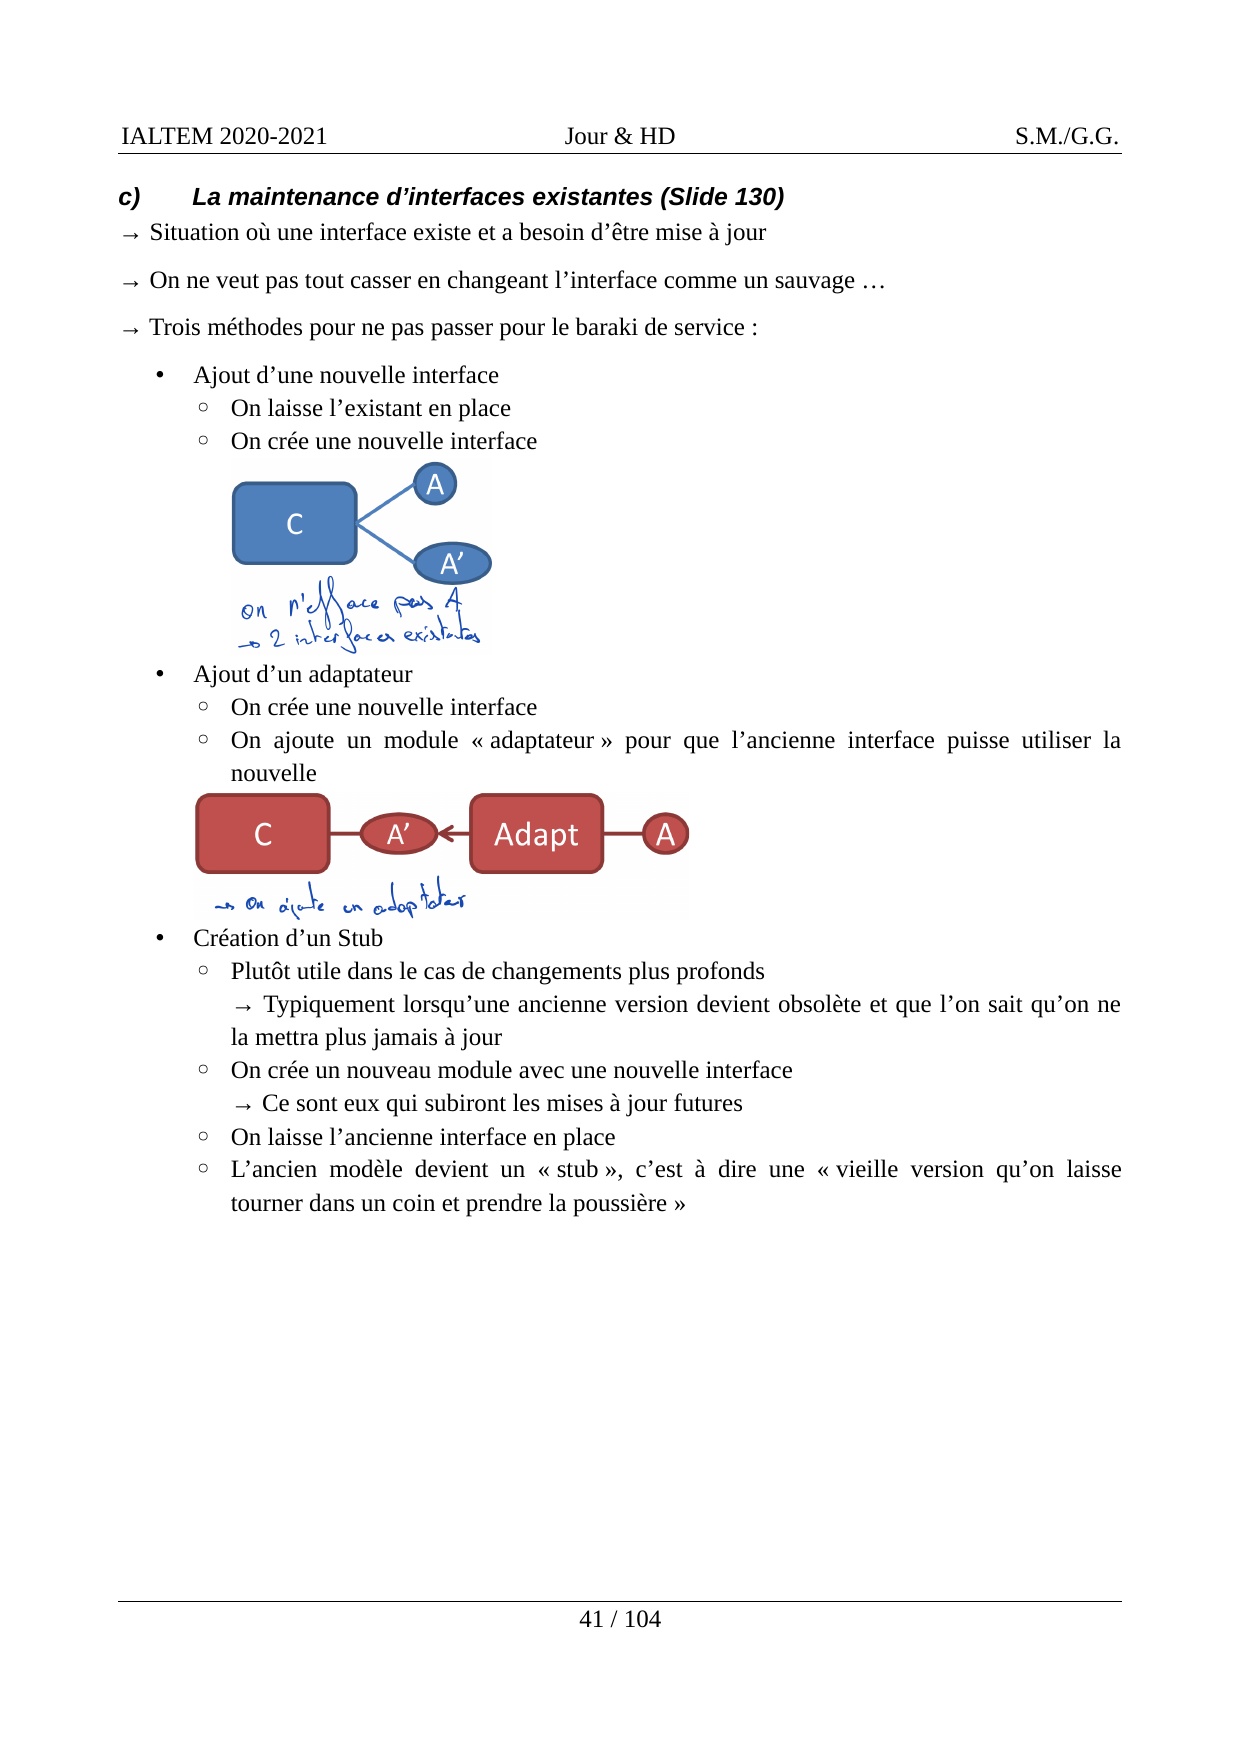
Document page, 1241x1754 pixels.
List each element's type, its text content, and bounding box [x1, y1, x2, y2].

list On laisse l’existant en place [193, 393, 1122, 422]
list Ajout d’une nouvelle interface [156, 360, 1122, 389]
list Plutôt utile dans le cas de changements plus profonds [193, 956, 1122, 985]
picture [230, 458, 492, 655]
list On crée une nouvelle interface [193, 692, 1122, 721]
list On laisse l’ancienne interface en place [193, 1122, 1122, 1150]
text → On ne veut pas tout casser en changeant l’interface comme un sauvage … [118, 265, 1122, 293]
list On crée une nouvelle interface [193, 426, 1122, 455]
text → Trois méthodes pour ne pas passer pour le baraki de service : [118, 312, 1122, 341]
list On crée un nouveau module avec une nouvelle interface [193, 1056, 1122, 1084]
subtitle La maintenance d’interfaces existantes (Slide 130) [118, 182, 1122, 211]
list L’ancien modèle devient un « stub », c’est à dire une « vieille version qu’on laisse tourner dans un coin et prendre la poussière » [193, 1154, 1122, 1216]
picture [193, 791, 690, 920]
text → Situation où une interface existe et a besoin d’être mise à jour [118, 217, 1122, 246]
list → Typiquement lorsqu’une ancienne version devient obsolète et que l’on sait qu’on ne la mettra plus jamais à jour [193, 989, 1122, 1051]
list Ajout d’un adaptateur [156, 659, 1122, 688]
list On ajoute un module « adaptateur » pour que l’ancienne interface puisse utiliser la nouvelle [193, 725, 1122, 787]
list Création d’un Stub [156, 923, 1122, 952]
list → Ce sont eux qui subiront les mises à jour futures [193, 1088, 1122, 1117]
